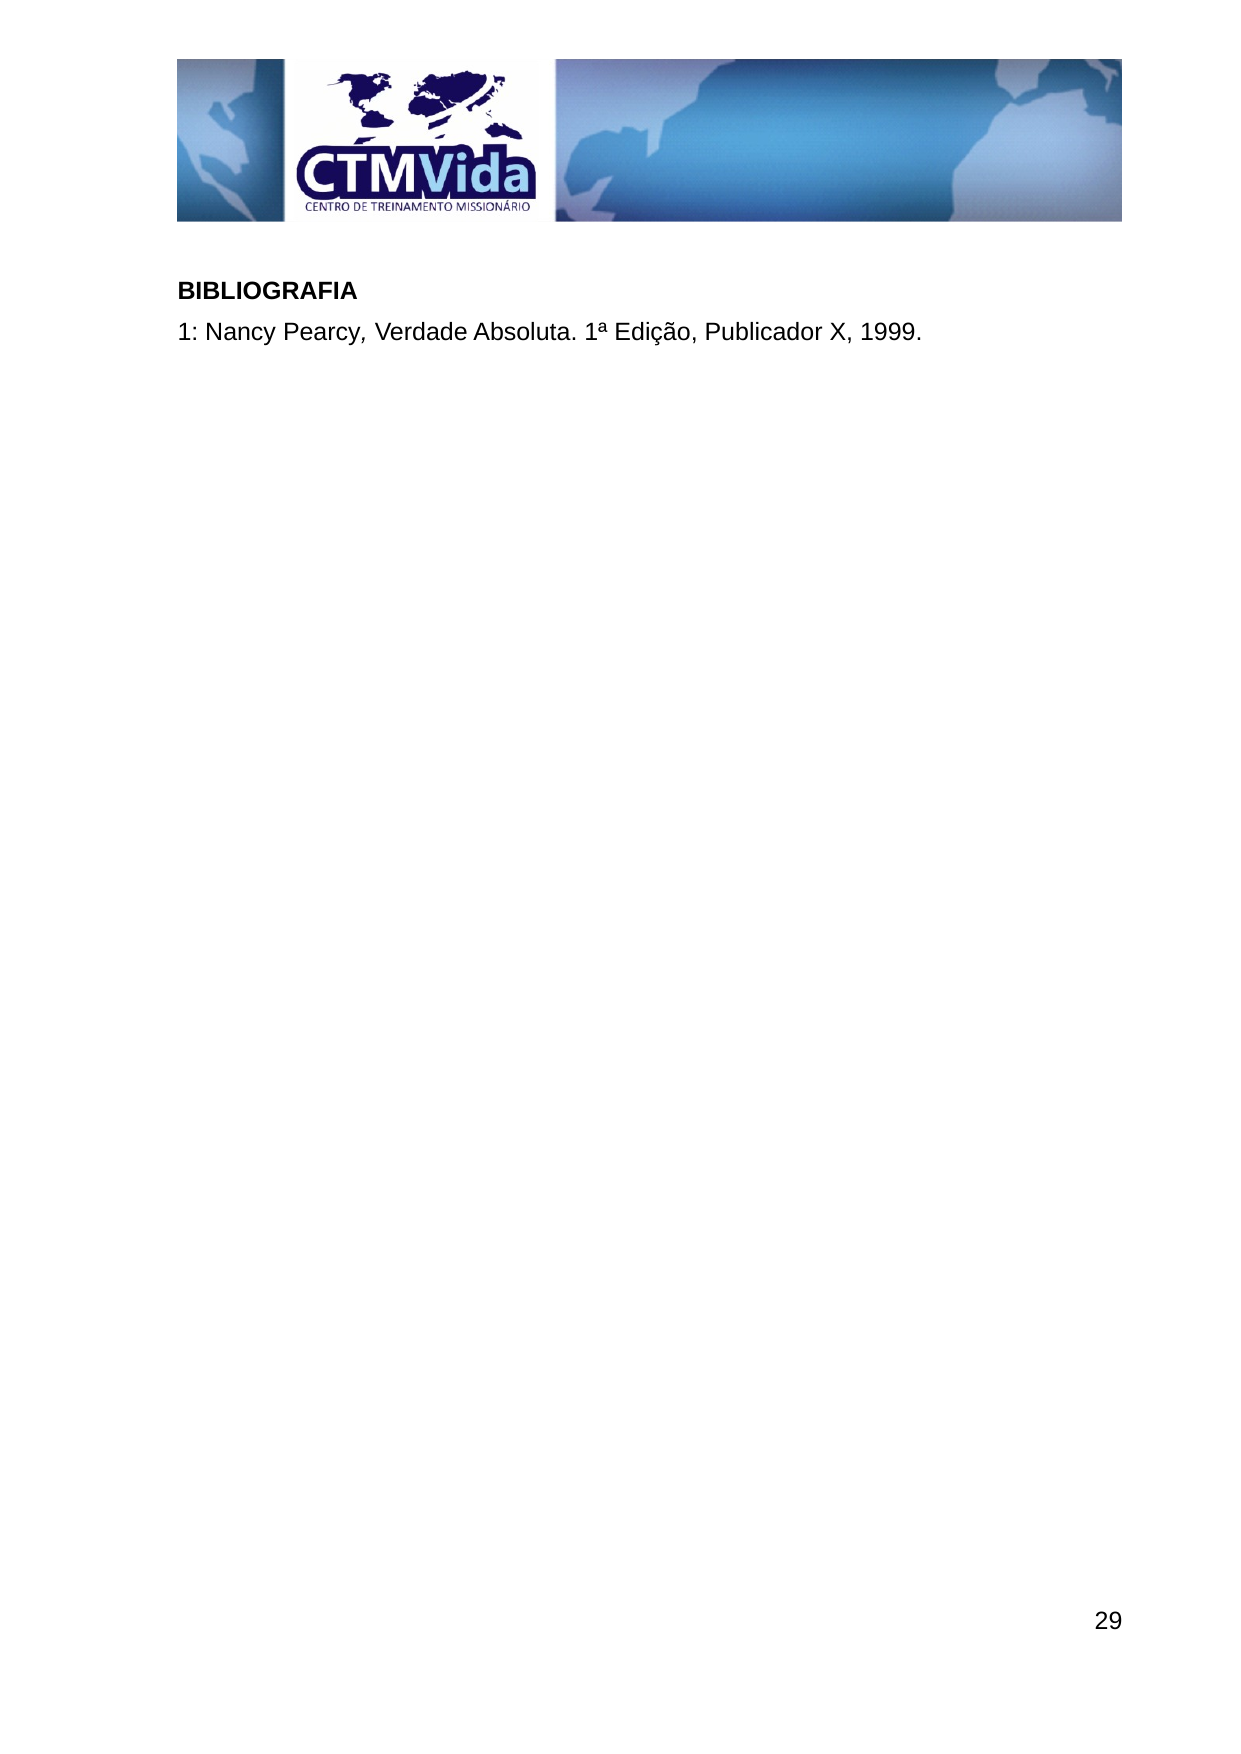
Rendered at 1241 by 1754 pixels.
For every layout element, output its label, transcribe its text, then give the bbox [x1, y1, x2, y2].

subtitle Bibliografia [177, 276, 1122, 305]
text 1: Nancy Pearcy, Verdade Absoluta. 1ª Edição, Publicador X, 1999. [177, 317, 1122, 346]
picture [177, 59, 1122, 222]
